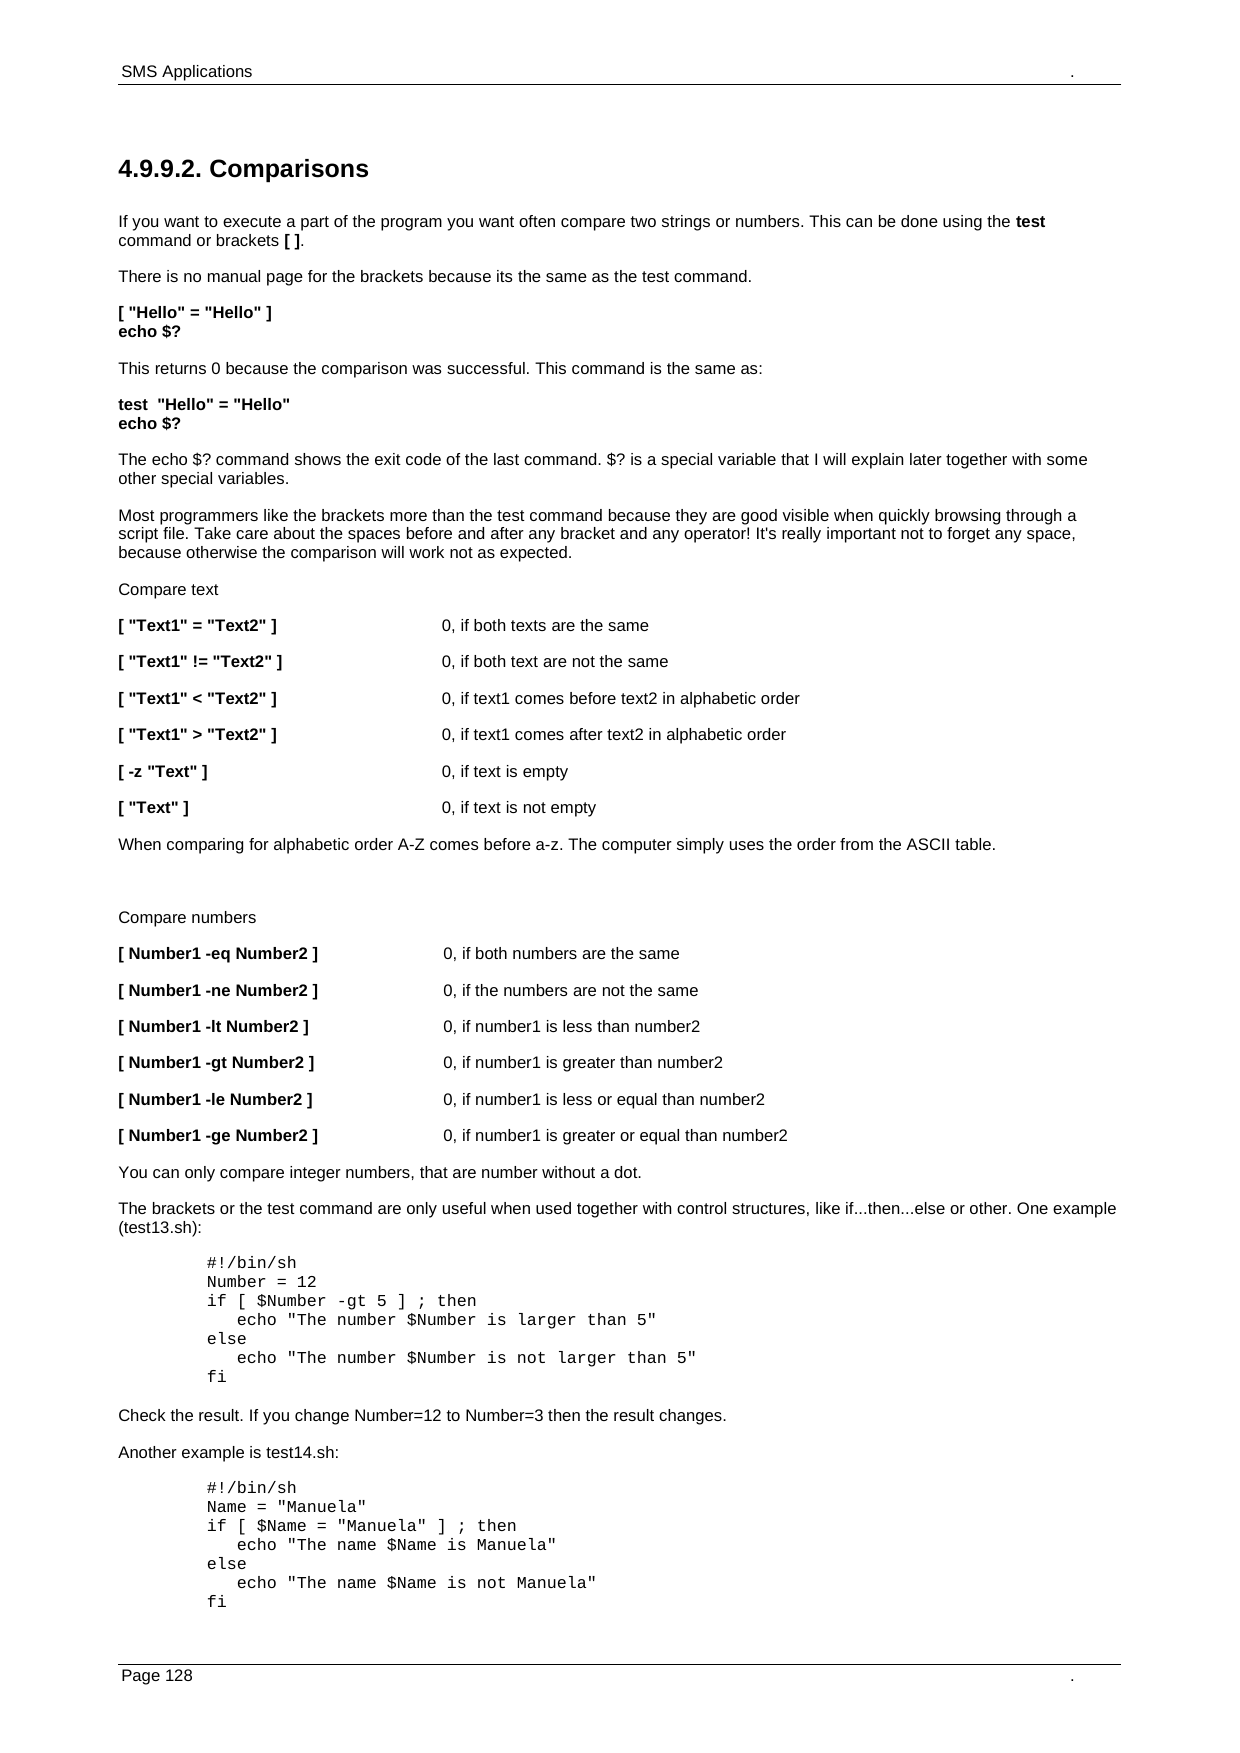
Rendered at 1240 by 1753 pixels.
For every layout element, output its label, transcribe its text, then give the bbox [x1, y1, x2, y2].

text [ Number1 -ge Number2 ] 0, if number1 is greater or equal than number2 [118, 1127, 1121, 1145]
text [ Number1 -ne Number2 ] 0, if the numbers are not the same [118, 981, 1121, 999]
text When comparing for alphabetic order A-Z comes before a-z. The computer simply uses the order from the ASCII table. [118, 835, 1121, 854]
text [ "Text1" = "Text2" ] 0, if both texts are the same [118, 616, 1121, 635]
text If you want to execute a part of the program you want often compare two strings or numbers. This can be done using the test command or brackets [ ]. [118, 212, 1121, 249]
text [ "Text" ] 0, if text is not empty [118, 798, 1121, 817]
text The brackets or the test command are only useful when used together with control structures, like if...then...else or other. One example (test13.sh): [118, 1199, 1121, 1237]
text Check the result. If you change Number=12 to Number=3 then the result changes. [118, 1406, 1121, 1425]
text [ -z "Text" ] 0, if text is empty [118, 762, 1121, 781]
text #!/bin/sh Name = "Manuela" if [ $Name = "Manuela" ] ; then echo "The name $Name is Manuela" else echo "The name $Name is not Manuela" fi [207, 1479, 1121, 1612]
text Most programmers like the brackets more than the test command because they are good visible when quickly browsing through a script file. Take care about the spaces before and after any bracket and any operator! It's really important not to forget any space, because otherwise the comparison will work not as expected. [118, 506, 1121, 562]
subtitle Comparisons [118, 154, 1121, 182]
text Compare text [118, 580, 1121, 598]
text There is no manual page for the brackets because its the same as the test command. [118, 267, 1121, 286]
text [ "Hello" = "Hello" ] echo $? [118, 304, 1121, 341]
text Compare numbers [118, 908, 1121, 927]
text [ Number1 -gt Number2 ] 0, if number1 is greater than number2 [118, 1054, 1121, 1072]
text test "Hello" = "Hello" echo $? [118, 395, 1121, 433]
text #!/bin/sh Number = 12 if [ $Number -gt 5 ] ; then echo "The number $Number is larger than 5" else echo "The number $Number is not larger than 5" fi [207, 1255, 1121, 1387]
text [ Number1 -lt Number2 ] 0, if number1 is less than number2 [118, 1017, 1121, 1036]
text [ "Text1" > "Text2" ] 0, if text1 comes after text2 in alphabetic order [118, 726, 1121, 744]
text The echo $? command shows the exit code of the last command. $? is a special variable that I will explain later together with some other special variables. [118, 451, 1121, 488]
text [ "Text1" != "Text2" ] 0, if both text are not the same [118, 653, 1121, 671]
text [ Number1 -le Number2 ] 0, if number1 is less or equal than number2 [118, 1090, 1121, 1109]
text You can only compare integer numbers, that are number without a dot. [118, 1163, 1121, 1182]
text Another example is test14.sh: [118, 1443, 1121, 1462]
text This returns 0 because the comparison was successful. This command is the same as: [118, 359, 1121, 378]
text [ Number1 -eq Number2 ] 0, if both numbers are the same [118, 944, 1121, 963]
text [ "Text1" < "Text2" ] 0, if text1 comes before text2 in alphabetic order [118, 689, 1121, 708]
